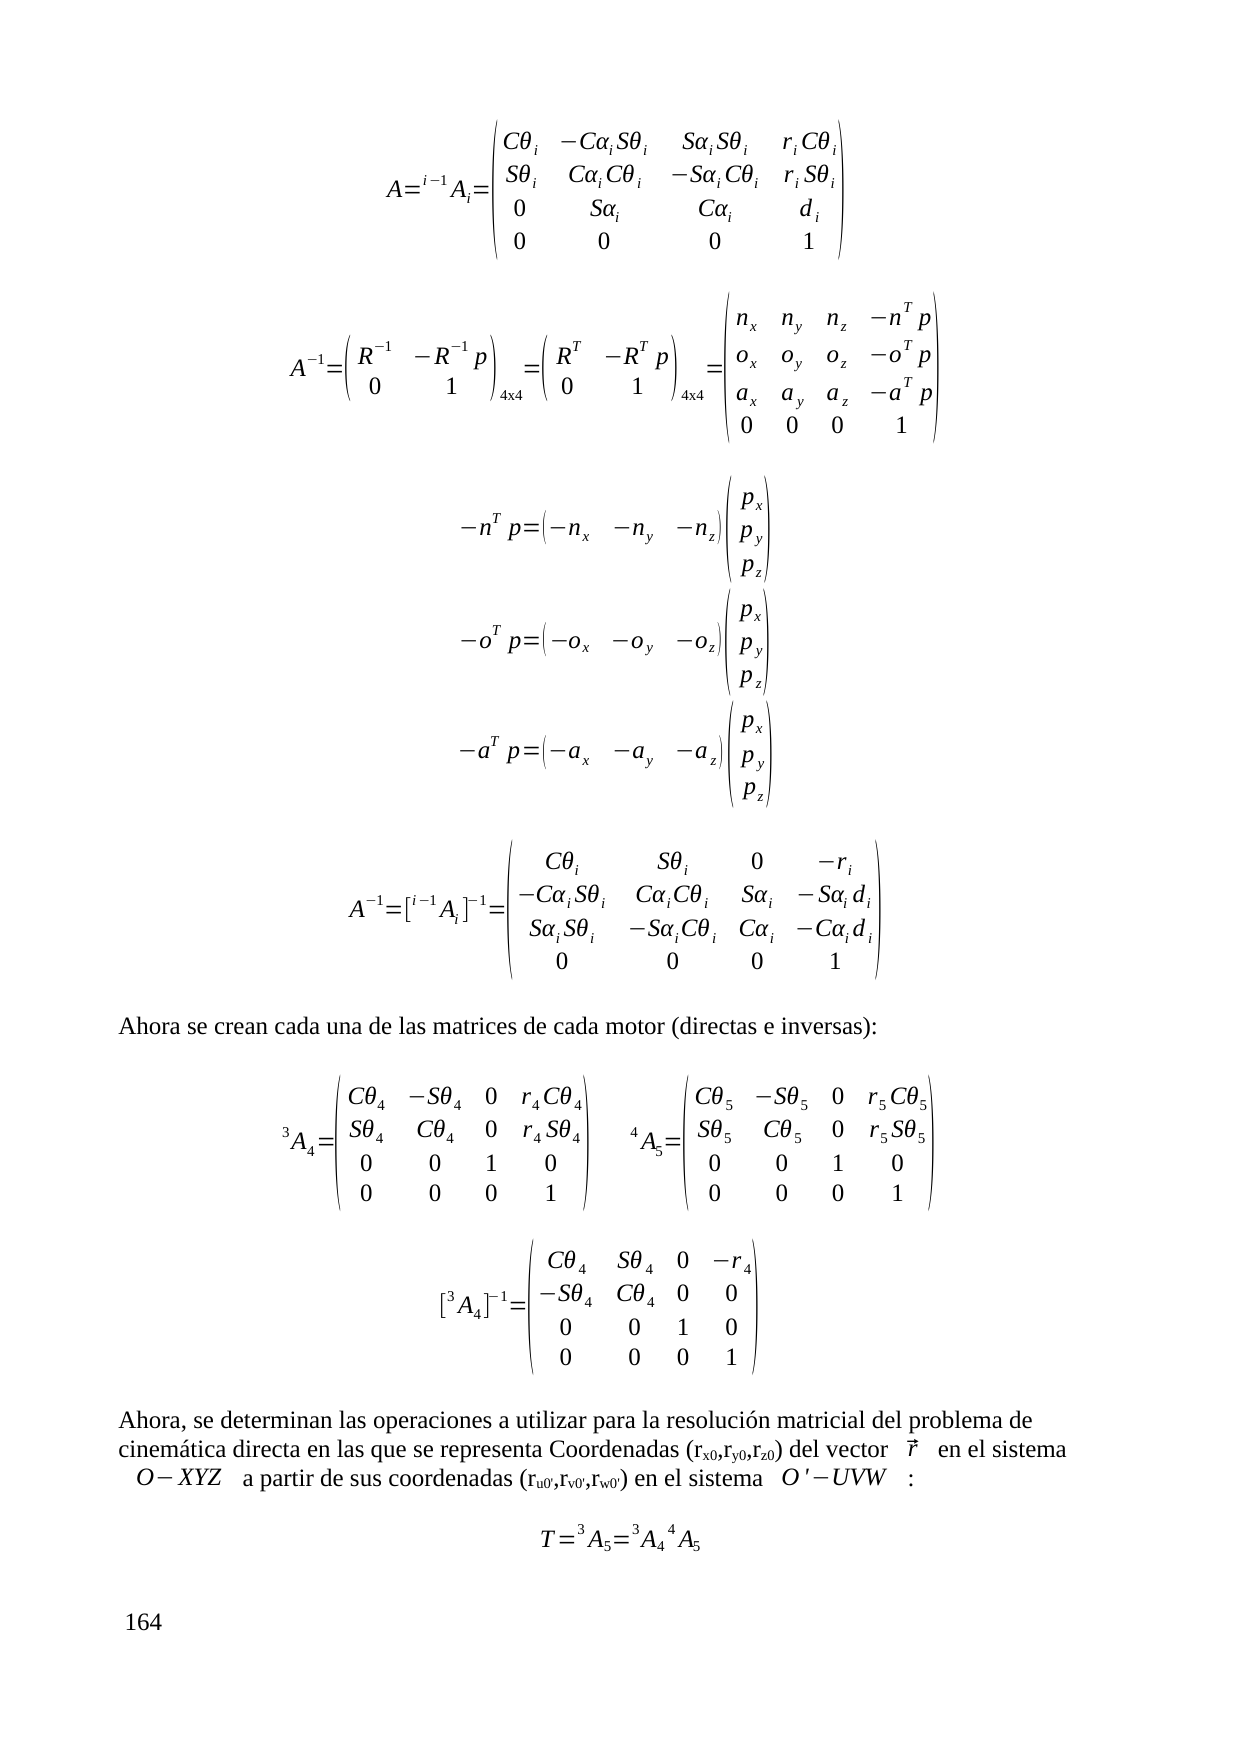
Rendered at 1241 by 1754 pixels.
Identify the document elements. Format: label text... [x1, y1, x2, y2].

text Ahora se crean cada una de las matrices de cada motor (directas e inversas): [118, 1011, 1122, 1040]
text Ahora, se determinan las operaciones a utilizar para la resolución matricial del problema de cinemática directa en las que se representa Coordenadas (rx0,ry0,rz0) del vectoren el sistemaa partir de sus coordenadas (ru0',rv0',rw0') en el sistema: [118, 1406, 1122, 1492]
